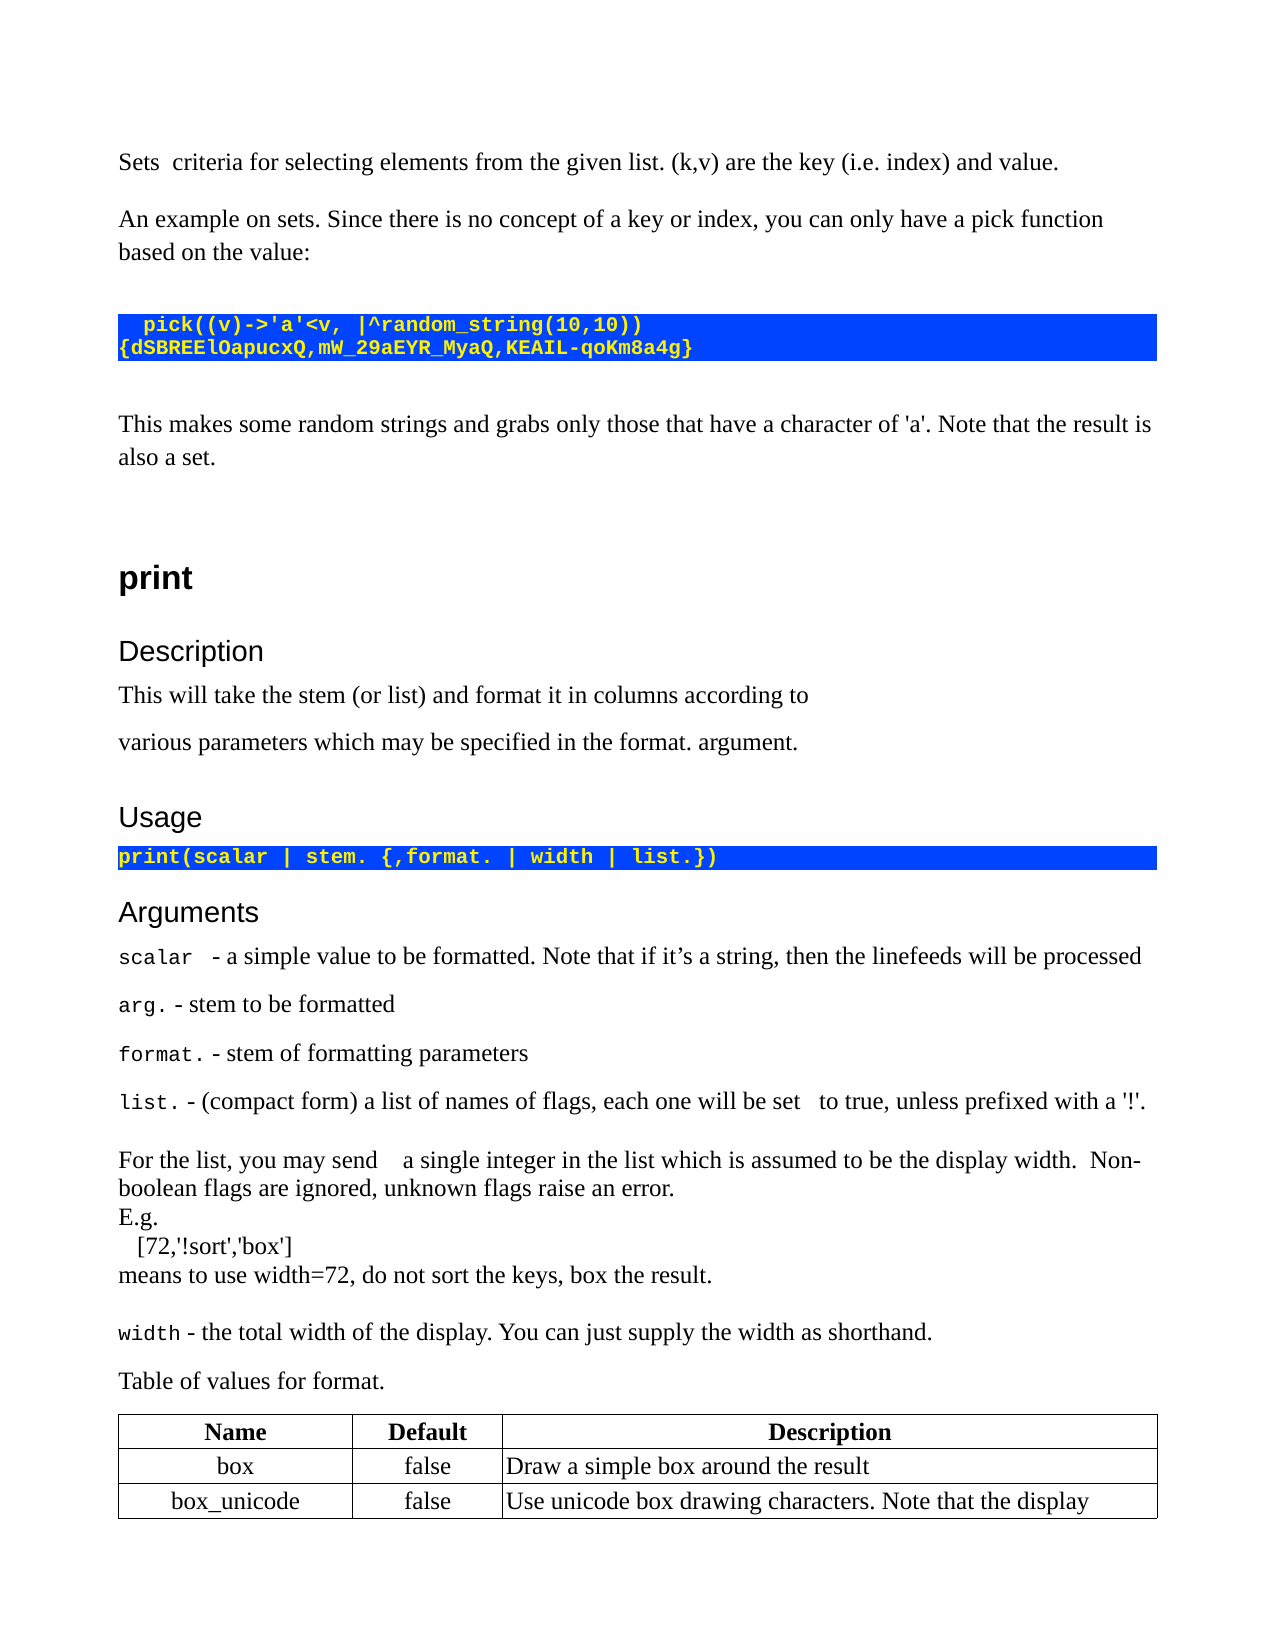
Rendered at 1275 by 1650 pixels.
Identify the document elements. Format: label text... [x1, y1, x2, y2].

text format. - stem of formatting parameters [118, 1038, 1157, 1067]
table_cell Draw a simple box around the result [503, 1449, 1157, 1483]
text various parameters which may be specified in the format. argument. [118, 727, 1157, 756]
text width - the total width of the display. You can just supply the width as shorthand. [118, 1317, 1157, 1347]
table_cell box_unicode [119, 1484, 352, 1518]
text print(scalar | stem. {,format. | width | list.}) [118, 846, 1157, 870]
text arg. - stem to be formatted [118, 989, 1157, 1019]
text pick((v)->'a'<v, |^random_string(10,10)) [118, 314, 1157, 337]
table_header Description [503, 1415, 1157, 1448]
text scalar - a simple value to be formatted. Note that if it’s a string, then the linefeeds will be processed [118, 941, 1157, 970]
subtitle Arguments [118, 895, 1157, 928]
text [72,'!sort','box'] [118, 1231, 1157, 1260]
table_cell Use unicode box drawing characters. Note that the display [503, 1484, 1157, 1518]
text {dSBREElOapucxQ,mW_29aEYR_MyaQ,KEAIL-qoKm8a4g} [118, 337, 1157, 361]
text For the list, you may send a single integer in the list which is assumed to be the display width. Non-boolean flags are ignored, unknown flags raise an error. [118, 1145, 1157, 1202]
table_cell false [353, 1449, 502, 1483]
subtitle Description [118, 634, 1157, 667]
subtitle Usage [118, 800, 1157, 834]
table_header Name [119, 1415, 352, 1448]
table_cell false [353, 1484, 502, 1518]
text list. - (compact form) a list of names of flags, each one will be set to true, unless prefixed with a '!'. [118, 1086, 1157, 1116]
text Table of values for format. [118, 1366, 1157, 1394]
text An example on sets. Since there is no concept of a key or index, you can only have a pick function based on the value: [118, 204, 1157, 266]
text This will take the stem (or list) and format it in columns according to [118, 680, 1157, 709]
subtitle print [118, 558, 1157, 596]
text means to use width=72, do not sort the keys, box the result. [118, 1260, 1157, 1288]
text E.g. [118, 1202, 1157, 1231]
table_cell box [119, 1449, 352, 1483]
text This makes some random strings and grabs only those that have a character of 'a'. Note that the result is also a set. [118, 409, 1157, 470]
text Sets criteria for selecting elements from the given list. (k,v) are the key (i.e. index) and value. [118, 147, 1157, 176]
table_header Default [353, 1415, 502, 1448]
